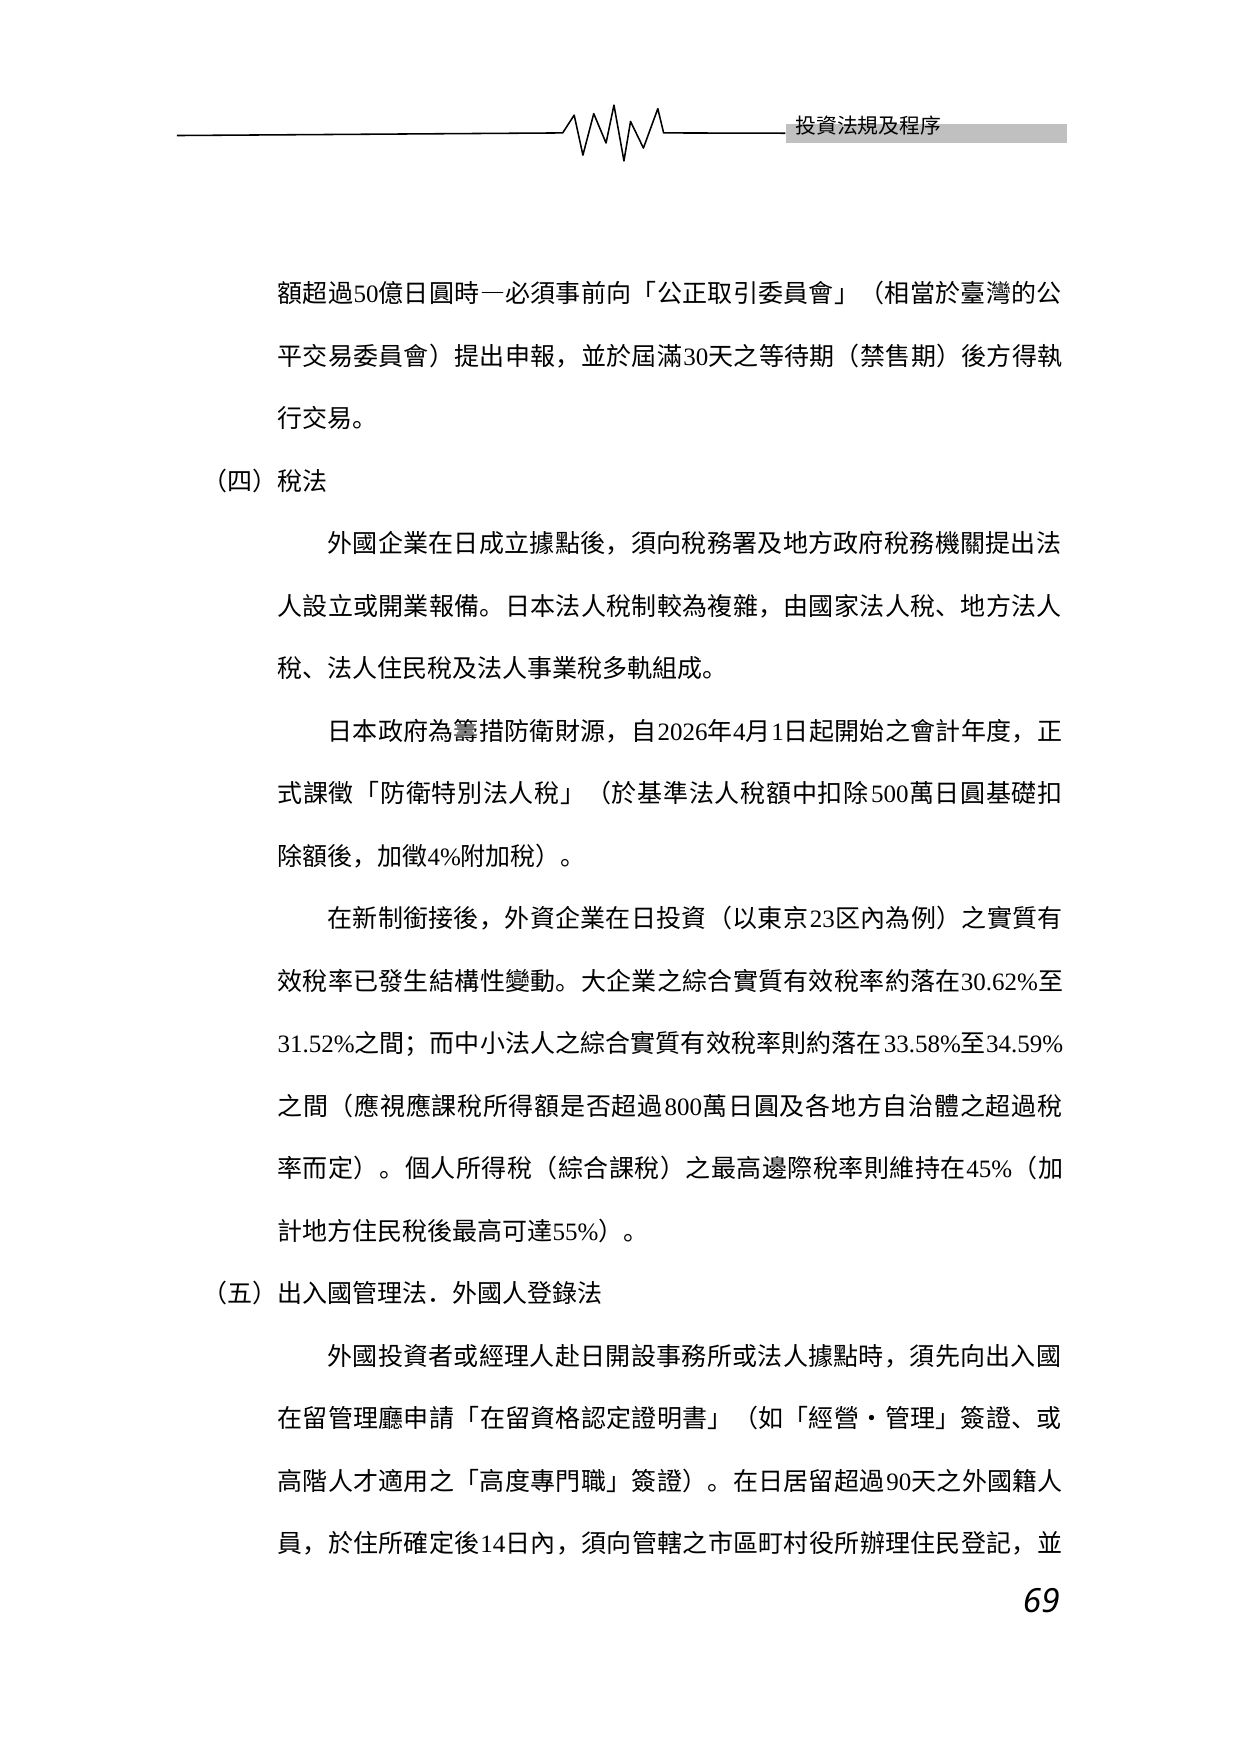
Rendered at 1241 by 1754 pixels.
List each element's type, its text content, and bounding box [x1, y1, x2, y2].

text 額超過50億日圓時—必須事前向「公正取引委員會」（相當於臺灣的公平交易委員會）提出申報，並於屆滿30天之等待期（禁售期）後方得執行交易。 [277, 250, 1063, 438]
text 外國企業在日成立據點後，須向稅務署及地方政府稅務機關提出法人設立或開業報備。日本法人稅制較為複雜，由國家法人稅、地方法人稅、法人住民稅及法人事業稅多軌組成。 [277, 500, 1063, 688]
text （五）出入國管理法．外國人登錄法 [202, 1250, 1063, 1313]
text （四）稅法 [202, 438, 1063, 500]
text 外國投資者或經理人赴日開設事務所或法人據點時，須先向出入國在留管理廳申請「在留資格認定證明書」（如「經營・管理」簽證、或高階人才適用之「高度專門職」簽證）。在日居留超過90天之外國籍人員，於住所確定後14日內，須向管轄之市區町村役所辦理住民登記，並 [277, 1313, 1063, 1563]
text 在新制銜接後，外資企業在日投資（以東京23区內為例）之實質有效稅率已發生結構性變動。大企業之綜合實質有效稅率約落在30.62%至31.52%之間；而中小法人之綜合實質有效稅率則約落在33.58%至34.59%之間（應視應課稅所得額是否超過800萬日圓及各地方自治體之超過稅率而定）。個人所得稅（綜合課稅）之最高邊際稅率則維持在45%（加計地方住民稅後最高可達55%）。 [277, 875, 1063, 1250]
text 日本政府為籌措防衛財源，自2026年4月1日起開始之會計年度，正式課徵「防衛特別法人稅」（於基準法人稅額中扣除500萬日圓基礎扣除額後，加徵4%附加稅）。 [277, 688, 1063, 875]
